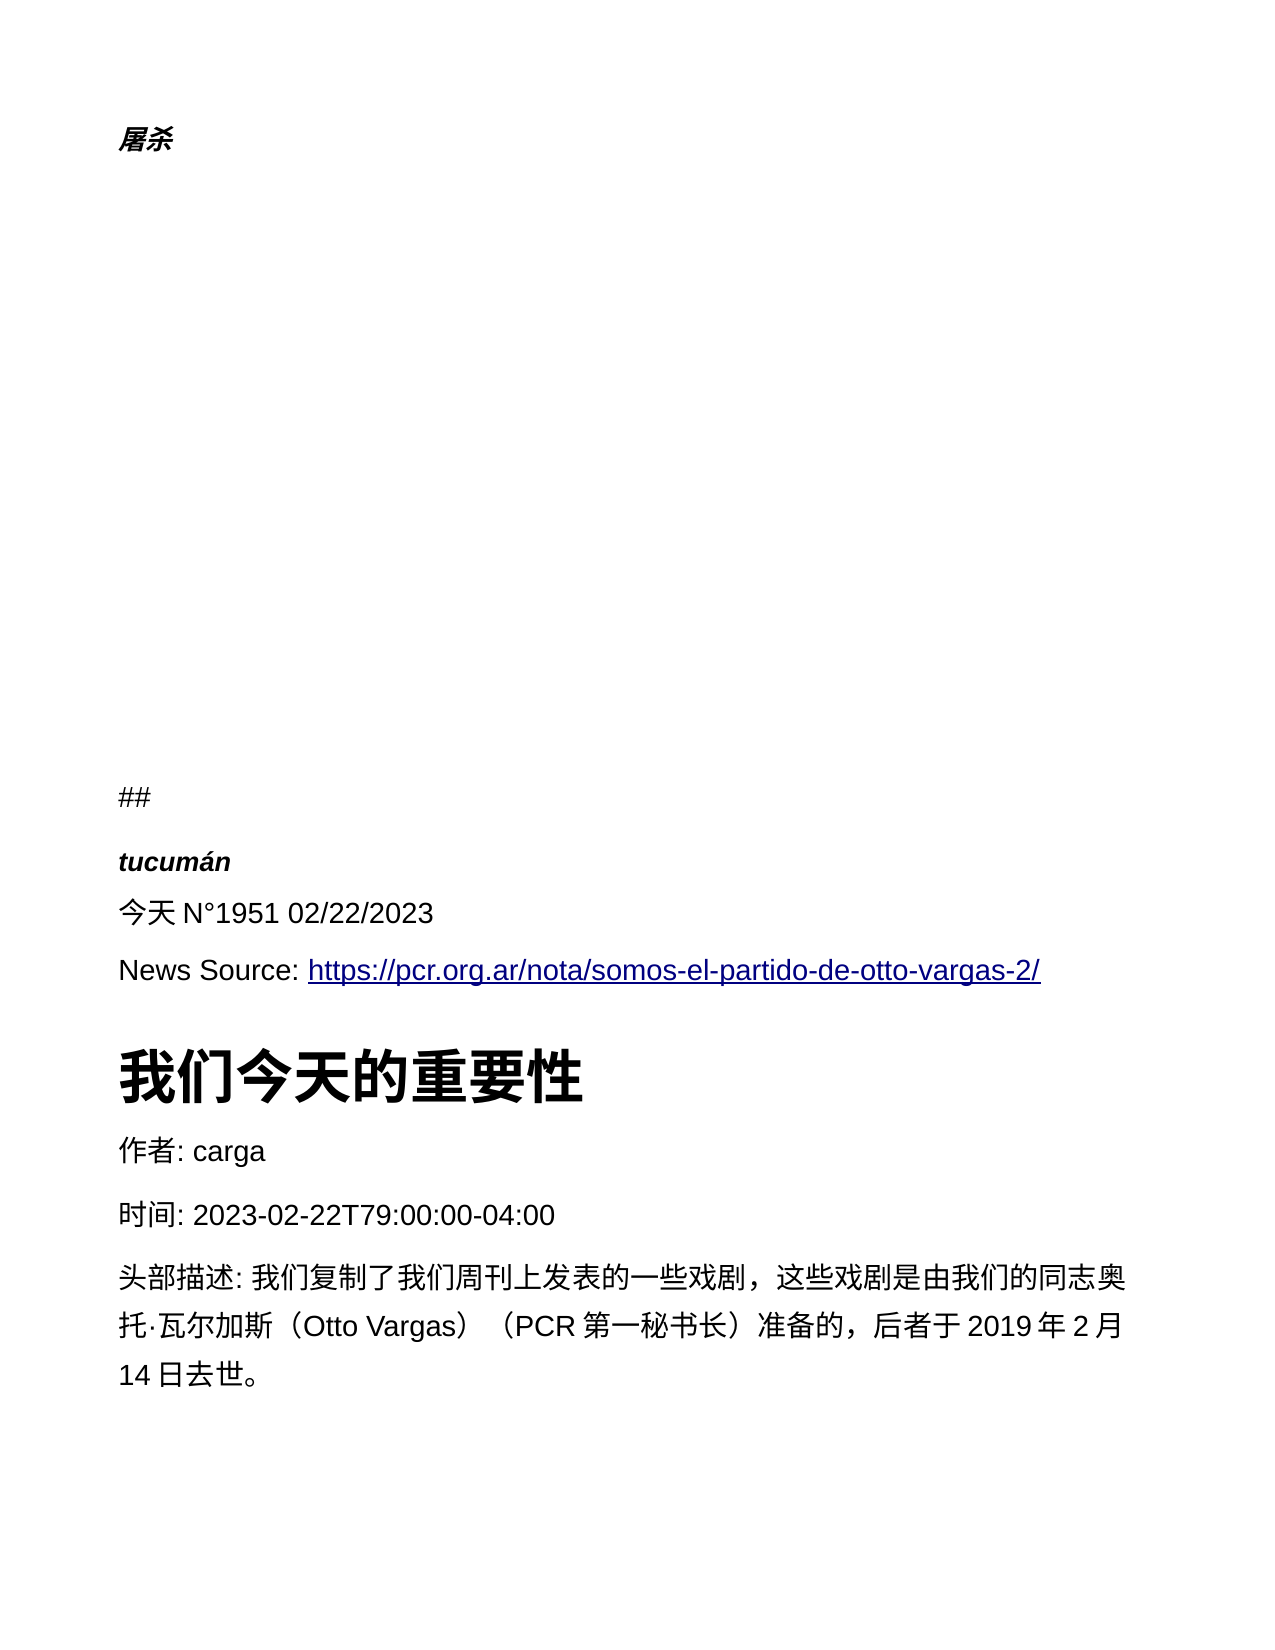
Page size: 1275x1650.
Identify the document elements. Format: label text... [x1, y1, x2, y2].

subtitle 屠杀 [118, 118, 1157, 157]
text ## [118, 170, 1157, 814]
text 时间: 2023-02-22T79:00:00-04:00 [118, 1191, 1157, 1233]
text 头部描述: 我们复制了我们周刊上发表的一些戏剧，这些戏剧是由我们的同志奥托·瓦尔加斯（Otto Vargas）（PCR第一秘书长）准备的，后者于2019年2月14日去世。 [118, 1254, 1157, 1394]
subtitle 我们今天的重要性 [118, 1031, 1157, 1116]
text 作者: carga [118, 1128, 1157, 1170]
text News Source: https://pcr.org.ar/nota/somos-el-partido-de-otto-vargas-2/ [118, 953, 1157, 986]
text 今天N°1951 02/22/2023 [118, 890, 1157, 932]
subtitle tucumán [118, 846, 1157, 877]
